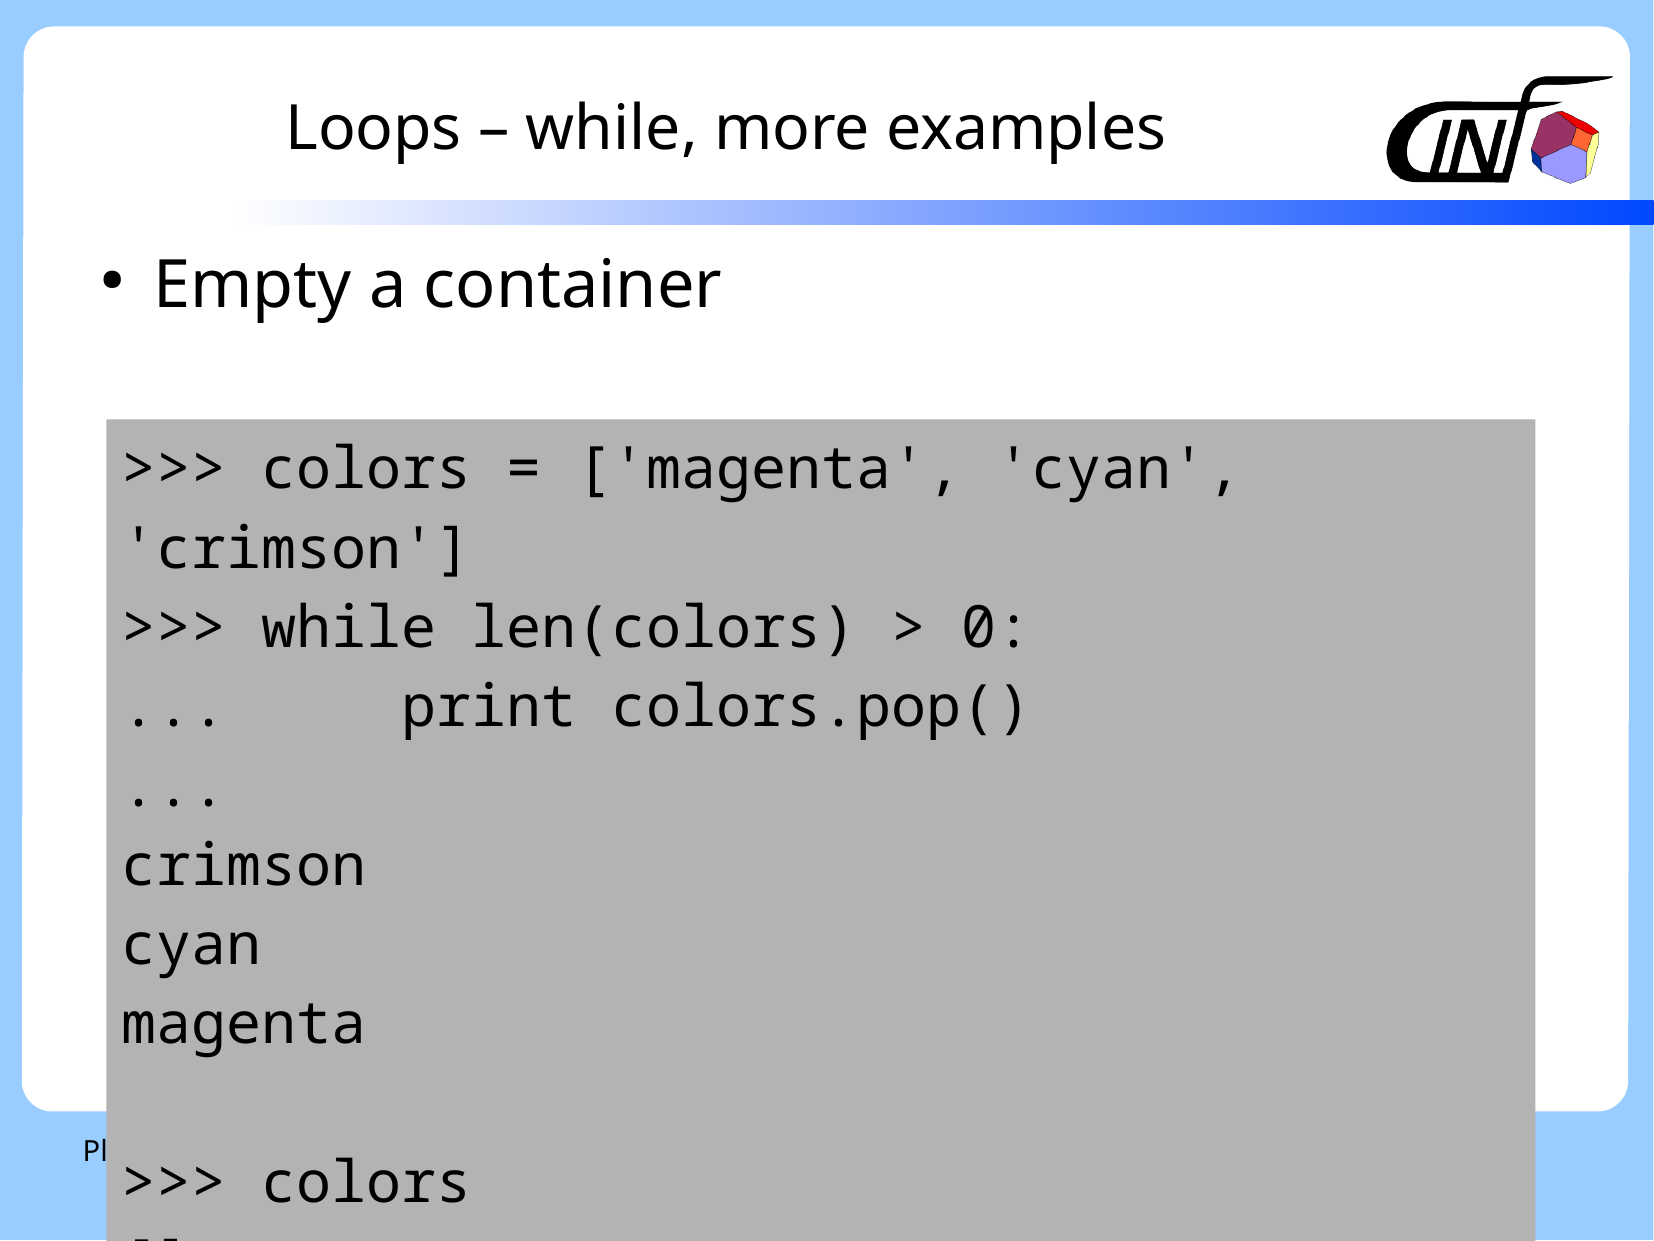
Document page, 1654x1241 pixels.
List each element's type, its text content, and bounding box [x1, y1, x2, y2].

table_header B [956, 201, 961, 224]
picture [1386, 76, 1613, 184]
title Loops – while, more examples [82, 49, 1371, 201]
list Empty a container [82, 236, 809, 1055]
text_box >>> colors = ['magenta', 'cyan', 'crimson'] >>> while len(colors) > 0: ... print colors.pop() ... crimson cyan magenta >>> colors [] [809, 419, 1536, 1020]
